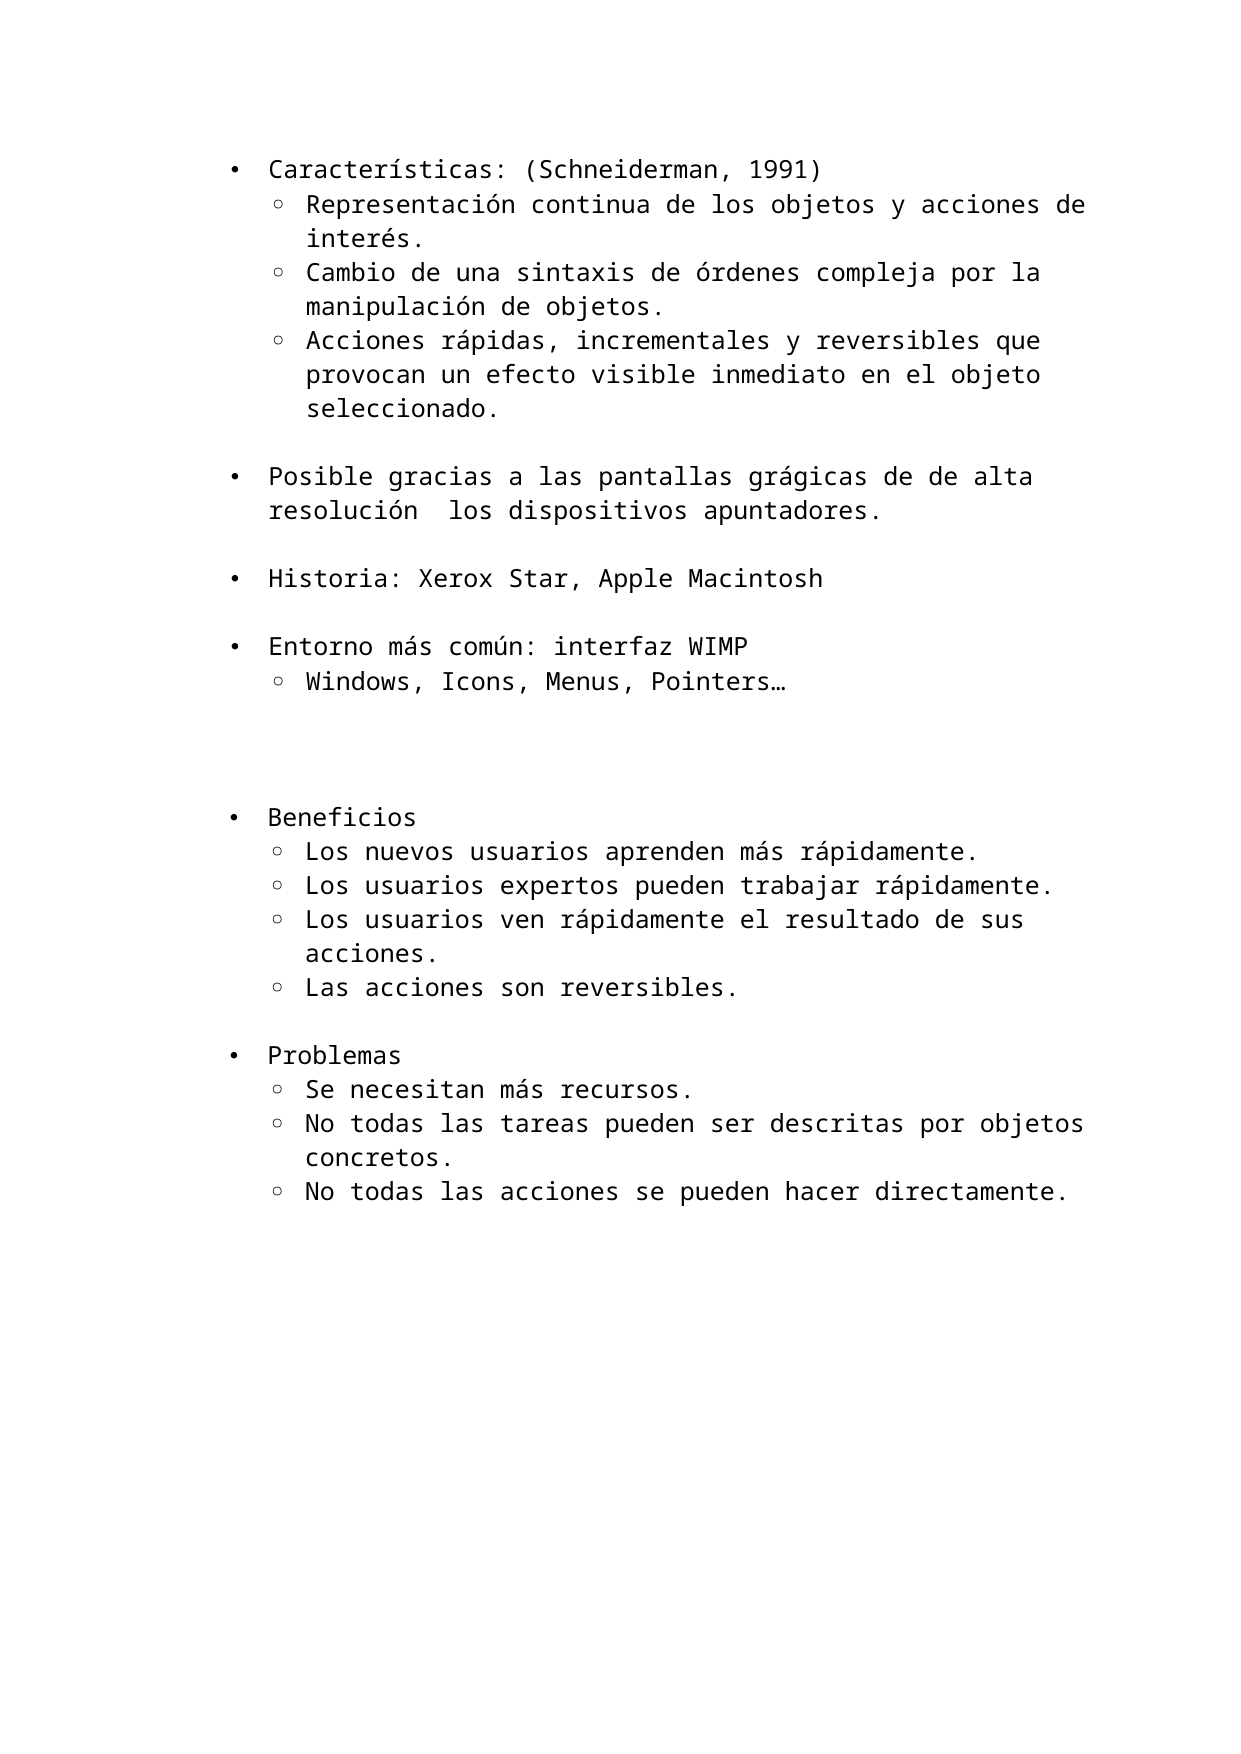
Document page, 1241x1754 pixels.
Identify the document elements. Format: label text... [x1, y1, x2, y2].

list Los usuarios expertos pueden trabajar rápidamente. [267, 867, 1122, 902]
list Entorno más común: interfaz WIMP [231, 629, 1122, 663]
list Características: (Schneiderman, 1991) [231, 152, 1122, 186]
list No todas las acciones se pueden hacer directamente. [267, 1174, 1122, 1208]
list Las acciones son reversibles. [267, 970, 1122, 1004]
list Los usuarios ven rápidamente el resultado de sus acciones. [267, 902, 1122, 970]
list Posible gracias a las pantallas grágicas de de alta resolución los dispositivos apuntadores. [231, 459, 1122, 527]
list Los nuevos usuarios aprenden más rápidamente. [267, 833, 1122, 867]
list Se necesitan más recursos. [267, 1072, 1122, 1106]
list Windows, Icons, Menus, Pointers… [268, 663, 1122, 697]
list Problemas [229, 1038, 1122, 1072]
list Cambio de una sintaxis de órdenes compleja por la manipulación de objetos. [268, 254, 1122, 322]
list Representación continua de los objetos y acciones de interés. [268, 186, 1122, 254]
list No todas las tareas pueden ser descritas por objetos concretos. [267, 1106, 1122, 1174]
list Beneficios [229, 799, 1122, 833]
list Acciones rápidas, incrementales y reversibles que provocan un efecto visible inmediato en el objeto seleccionado. [268, 322, 1122, 425]
list Historia: Xerox Star, Apple Macintosh [231, 561, 1122, 595]
